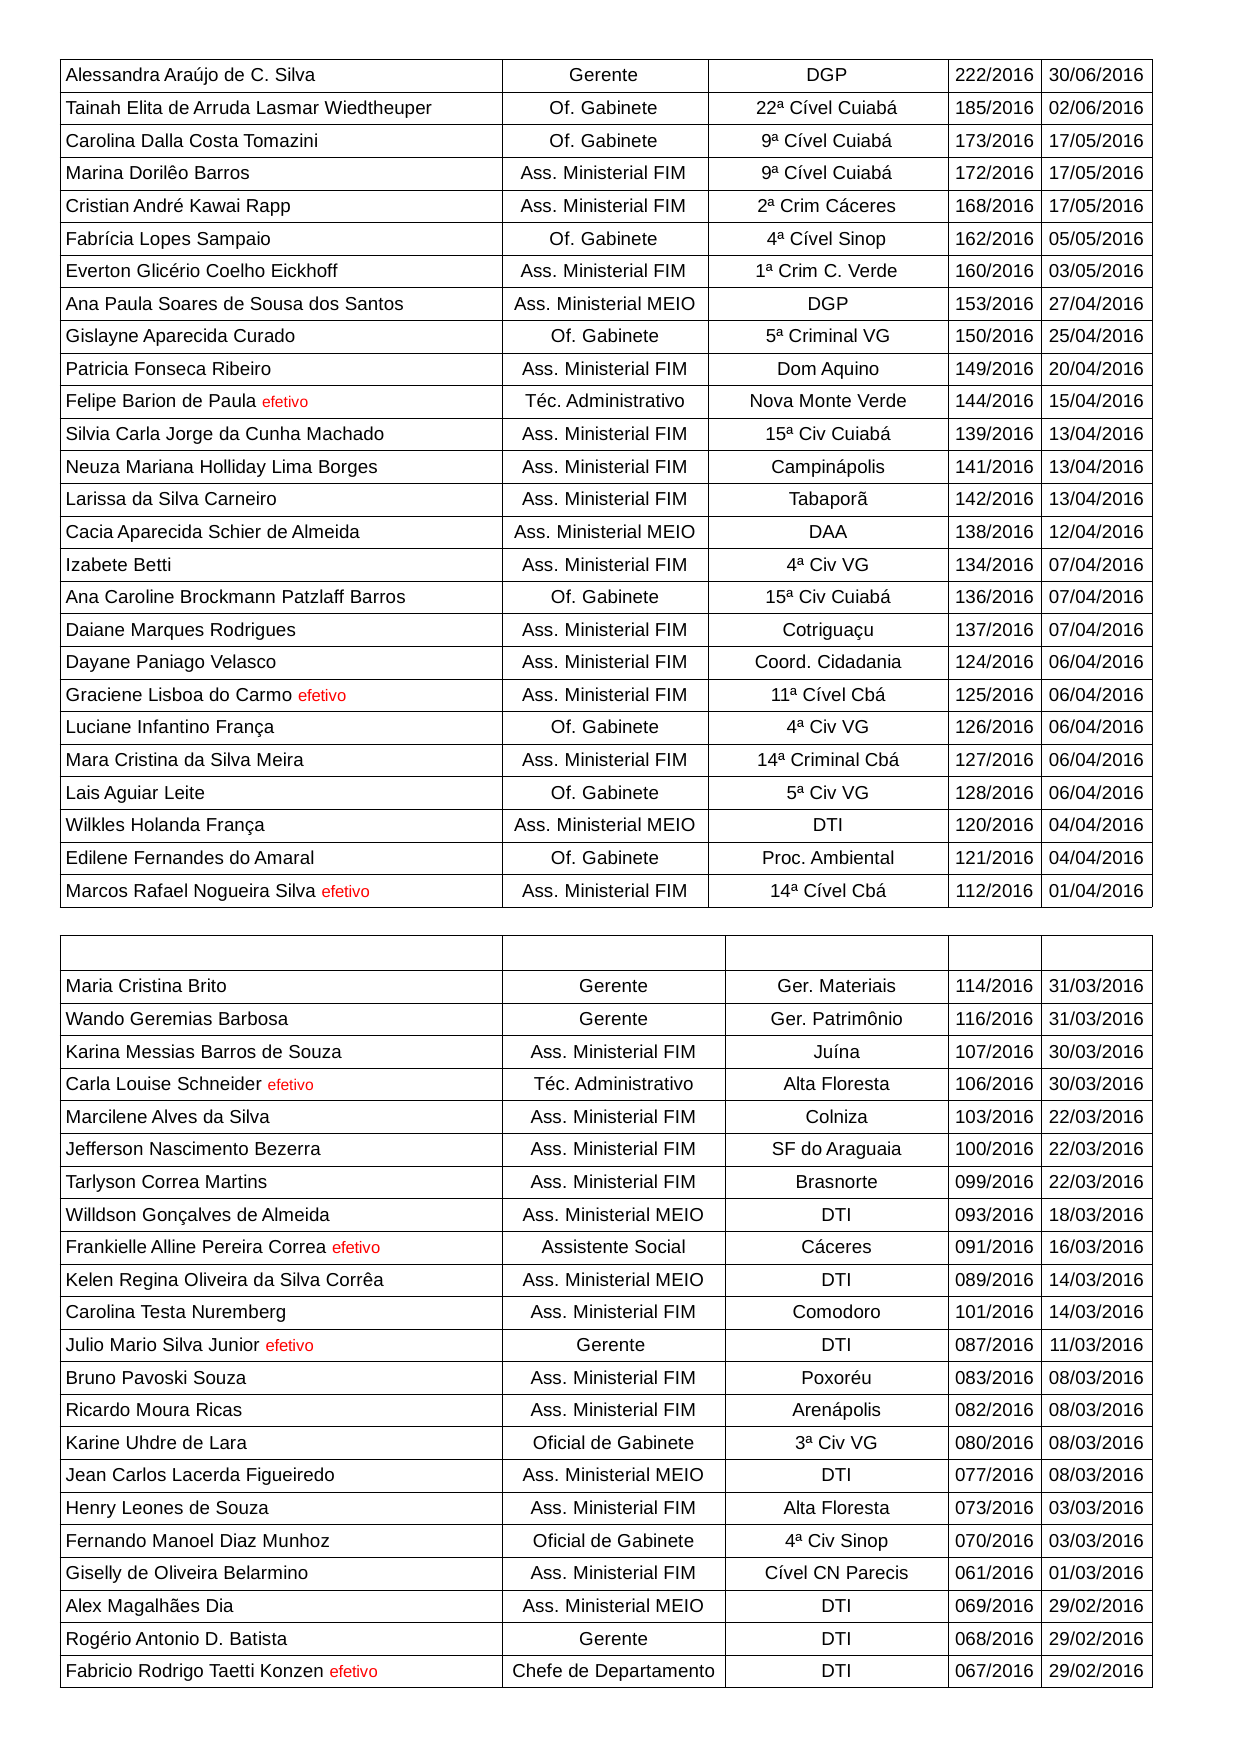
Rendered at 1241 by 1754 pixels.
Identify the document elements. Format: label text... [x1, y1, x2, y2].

table_cell 134/2016 [949, 549, 1041, 581]
table_cell Patricia Fonseca Ribeiro [61, 354, 502, 385]
table_cell Gerente [503, 1623, 725, 1655]
table_cell Ass. Ministerial FIM [503, 1395, 725, 1426]
table_cell DTI [726, 1265, 948, 1296]
table_cell Ass. Ministerial MEIO [503, 1265, 725, 1296]
table_cell 136/2016 [949, 582, 1041, 613]
table_cell 31/03/2016 [1042, 971, 1152, 1003]
table_cell Neuza Mariana Holliday Lima Borges [61, 451, 502, 483]
table_cell Ger. Materiais [726, 971, 948, 1003]
table_cell 125/2016 [949, 680, 1041, 711]
table_cell Karina Messias Barros de Souza [61, 1036, 502, 1068]
table_cell Proc. Ambiental [709, 843, 948, 874]
table_cell Bruno Pavoski Souza [61, 1362, 502, 1394]
table_cell Ass. Ministerial MEIO [503, 1199, 725, 1231]
table_cell Frankielle Alline Pereira Correa efetivo [61, 1232, 502, 1263]
table_cell Alex Magalhães Dia [61, 1591, 502, 1622]
table_cell Of. Gabinete [503, 843, 708, 874]
table_cell 126/2016 [949, 712, 1041, 744]
table_cell Mara Cristina da Silva Meira [61, 745, 502, 776]
table_cell Giselly de Oliveira Belarmino [61, 1558, 502, 1589]
table_cell 127/2016 [949, 745, 1041, 776]
table_cell Coord. Cidadania [709, 647, 948, 678]
table_cell Of. Gabinete [503, 125, 708, 157]
table_cell 08/03/2016 [1042, 1427, 1152, 1459]
table_cell Gerente [503, 1330, 725, 1361]
table_cell Ass. Ministerial FIM [503, 1297, 725, 1329]
table_cell Colniza [726, 1101, 948, 1133]
table_cell Ass. Ministerial FIM [503, 354, 708, 385]
table_cell 5ª Criminal VG [709, 321, 948, 352]
table_cell 06/04/2016 [1042, 680, 1152, 711]
table_cell Cristian André Kawai Rapp [61, 191, 502, 222]
table_cell 30/03/2016 [1042, 1036, 1152, 1068]
table_cell 185/2016 [949, 93, 1041, 124]
table_cell 06/04/2016 [1042, 745, 1152, 776]
table_cell 9ª Cível Cuiabá [709, 158, 948, 189]
table_cell 067/2016 [949, 1656, 1041, 1687]
table_cell 073/2016 [949, 1493, 1041, 1524]
table_cell 160/2016 [949, 256, 1041, 287]
table_cell 4ª Civ Sinop [726, 1525, 948, 1557]
table_cell 107/2016 [949, 1036, 1041, 1068]
table_cell 01/04/2016 [1042, 875, 1152, 907]
table_cell Tabaporã [709, 484, 948, 516]
table_cell 141/2016 [949, 451, 1041, 483]
table_cell Ana Paula Soares de Sousa dos Santos [61, 288, 502, 320]
table_cell Ass. Ministerial MEIO [503, 1460, 725, 1492]
table_cell Jefferson Nascimento Bezerra [61, 1134, 502, 1166]
table_cell 04/04/2016 [1042, 843, 1152, 874]
table_cell 2ª Crim Cáceres [709, 191, 948, 222]
table_cell Tainah Elita de Arruda Lasmar Wiedtheuper [61, 93, 502, 124]
table_cell Ana Caroline Brockmann Patzlaff Barros [61, 582, 502, 613]
table_cell 080/2016 [949, 1427, 1041, 1459]
table_cell Ass. Ministerial FIM [503, 191, 708, 222]
table_cell 04/04/2016 [1042, 810, 1152, 842]
table_cell 093/2016 [949, 1199, 1041, 1231]
table_cell Ass. Ministerial FIM [503, 1558, 725, 1589]
table_cell Marcos Rafael Nogueira Silva efetivo [61, 875, 502, 907]
table_cell 25/04/2016 [1042, 321, 1152, 352]
table_cell 070/2016 [949, 1525, 1041, 1557]
table_cell 17/05/2016 [1042, 158, 1152, 189]
table_cell Larissa da Silva Carneiro [61, 484, 502, 516]
table_header DGP [709, 60, 948, 92]
table_cell Of. Gabinete [503, 93, 708, 124]
table_cell Cível CN Parecis [726, 1558, 948, 1589]
table_cell 14ª Cível Cbá [709, 875, 948, 907]
table_cell DGP [709, 288, 948, 320]
table_cell Cacia Aparecida Schier de Almeida [61, 517, 502, 548]
table_cell Everton Glicério Coelho Eickhoff [61, 256, 502, 287]
table_cell 128/2016 [949, 777, 1041, 809]
table_cell Lais Aguiar Leite [61, 777, 502, 809]
table_header [726, 936, 948, 970]
table_cell Ass. Ministerial FIM [503, 1167, 725, 1198]
table_cell Dayane Paniago Velasco [61, 647, 502, 678]
table_cell Jean Carlos Lacerda Figueiredo [61, 1460, 502, 1492]
table_cell 099/2016 [949, 1167, 1041, 1198]
table_cell Fabricio Rodrigo Taetti Konzen efetivo [61, 1656, 502, 1687]
table_cell Ass. Ministerial FIM [503, 745, 708, 776]
table_cell Dom Aquino [709, 354, 948, 385]
table_cell Rogério Antonio D. Batista [61, 1623, 502, 1655]
table_cell Carla Louise Schneider efetivo [61, 1069, 502, 1100]
table_cell DTI [726, 1656, 948, 1687]
table_cell 172/2016 [949, 158, 1041, 189]
table_cell Ass. Ministerial FIM [503, 875, 708, 907]
table_cell Nova Monte Verde [709, 386, 948, 418]
table_cell Wilkles Holanda França [61, 810, 502, 842]
table_cell DTI [726, 1199, 948, 1231]
table_cell Luciane Infantino França [61, 712, 502, 744]
table_cell 082/2016 [949, 1395, 1041, 1426]
table_cell Gerente [503, 971, 725, 1003]
table_cell Alta Floresta [726, 1069, 948, 1100]
table_cell 11ª Cível Cbá [709, 680, 948, 711]
table_cell 5ª Civ VG [709, 777, 948, 809]
table_cell 16/03/2016 [1042, 1232, 1152, 1263]
table_cell 08/03/2016 [1042, 1395, 1152, 1426]
table_cell Marcilene Alves da Silva [61, 1101, 502, 1133]
table_header [61, 936, 502, 970]
table_cell 17/05/2016 [1042, 125, 1152, 157]
table_cell 14ª Criminal Cbá [709, 745, 948, 776]
table_cell 168/2016 [949, 191, 1041, 222]
table_cell 11/03/2016 [1042, 1330, 1152, 1361]
table_cell Comodoro [726, 1297, 948, 1329]
table_cell Ass. Ministerial FIM [503, 1036, 725, 1068]
table_cell Graciene Lisboa do Carmo efetivo [61, 680, 502, 711]
table_cell 3ª Civ VG [726, 1427, 948, 1459]
table_cell Ass. Ministerial FIM [503, 1101, 725, 1133]
table_cell 173/2016 [949, 125, 1041, 157]
table_cell 15/04/2016 [1042, 386, 1152, 418]
table_cell Ricardo Moura Ricas [61, 1395, 502, 1426]
table_cell Ass. Ministerial FIM [503, 158, 708, 189]
table_header [949, 936, 1041, 970]
table_cell Ass. Ministerial FIM [503, 647, 708, 678]
table_cell 22ª Cível Cuiabá [709, 93, 948, 124]
table_cell DAA [709, 517, 948, 548]
table_cell 03/03/2016 [1042, 1493, 1152, 1524]
table_cell Of. Gabinete [503, 321, 708, 352]
table_cell Poxoréu [726, 1362, 948, 1394]
table_cell Ass. Ministerial MEIO [503, 810, 708, 842]
table_cell 29/02/2016 [1042, 1591, 1152, 1622]
table_cell 4ª Civ VG [709, 549, 948, 581]
table_cell Cotriguaçu [709, 614, 948, 646]
table_cell 137/2016 [949, 614, 1041, 646]
table_cell Téc. Administrativo [503, 1069, 725, 1100]
table_header Alessandra Araújo de C. Silva [61, 60, 502, 92]
table_cell 089/2016 [949, 1265, 1041, 1296]
table_cell 114/2016 [949, 971, 1041, 1003]
table_cell Ass. Ministerial FIM [503, 1134, 725, 1166]
table_header 222/2016 [949, 60, 1041, 92]
table_cell Felipe Barion de Paula efetivo [61, 386, 502, 418]
table_header [1042, 936, 1152, 970]
table_cell 05/05/2016 [1042, 223, 1152, 255]
table_cell 06/04/2016 [1042, 777, 1152, 809]
table_cell Ass. Ministerial FIM [503, 680, 708, 711]
table_cell Daiane Marques Rodrigues [61, 614, 502, 646]
table_cell Ass. Ministerial FIM [503, 549, 708, 581]
table_cell 150/2016 [949, 321, 1041, 352]
table_cell 4ª Cível Sinop [709, 223, 948, 255]
table_cell 22/03/2016 [1042, 1167, 1152, 1198]
table_cell DTI [709, 810, 948, 842]
table_cell 142/2016 [949, 484, 1041, 516]
table_cell 29/02/2016 [1042, 1656, 1152, 1687]
table_cell 29/02/2016 [1042, 1623, 1152, 1655]
table_cell 162/2016 [949, 223, 1041, 255]
table_cell 106/2016 [949, 1069, 1041, 1100]
table_cell 13/04/2016 [1042, 484, 1152, 516]
table_cell Carolina Testa Nuremberg [61, 1297, 502, 1329]
table_cell Kelen Regina Oliveira da Silva Corrêa [61, 1265, 502, 1296]
table_cell Brasnorte [726, 1167, 948, 1198]
table_cell 138/2016 [949, 517, 1041, 548]
table_cell 15ª Civ Cuiabá [709, 582, 948, 613]
table_cell 116/2016 [949, 1004, 1041, 1035]
table_cell Chefe de Departamento [503, 1656, 725, 1687]
table_cell Téc. Administrativo [503, 386, 708, 418]
table_cell 083/2016 [949, 1362, 1041, 1394]
table_cell Ass. Ministerial MEIO [503, 1591, 725, 1622]
table_cell Ass. Ministerial FIM [503, 1362, 725, 1394]
table_cell 15ª Civ Cuiabá [709, 419, 948, 450]
table_cell Ass. Ministerial MEIO [503, 517, 708, 548]
table_cell 120/2016 [949, 810, 1041, 842]
table_cell Of. Gabinete [503, 582, 708, 613]
table_cell Ass. Ministerial FIM [503, 614, 708, 646]
table_cell Ass. Ministerial FIM [503, 484, 708, 516]
table_cell Karine Uhdre de Lara [61, 1427, 502, 1459]
table_cell 1ª Crim C. Verde [709, 256, 948, 287]
table_cell 03/03/2016 [1042, 1525, 1152, 1557]
table_cell Of. Gabinete [503, 223, 708, 255]
table_cell 07/04/2016 [1042, 582, 1152, 613]
table_cell 22/03/2016 [1042, 1134, 1152, 1166]
table_cell DTI [726, 1591, 948, 1622]
table_cell Fernando Manoel Diaz Munhoz [61, 1525, 502, 1557]
table_cell 12/04/2016 [1042, 517, 1152, 548]
table_cell 31/03/2016 [1042, 1004, 1152, 1035]
table_cell 18/03/2016 [1042, 1199, 1152, 1231]
table_cell Gerente [503, 1004, 725, 1035]
table_cell Oficial de Gabinete [503, 1525, 725, 1557]
table_cell 112/2016 [949, 875, 1041, 907]
table_header 30/06/2016 [1042, 60, 1152, 92]
table_cell Edilene Fernandes do Amaral [61, 843, 502, 874]
table_cell DTI [726, 1330, 948, 1361]
table_cell 101/2016 [949, 1297, 1041, 1329]
table_cell 103/2016 [949, 1101, 1041, 1133]
table_cell Willdson Gonçalves de Almeida [61, 1199, 502, 1231]
table_cell 068/2016 [949, 1623, 1041, 1655]
table_cell Henry Leones de Souza [61, 1493, 502, 1524]
table_cell 08/03/2016 [1042, 1460, 1152, 1492]
table_cell 06/04/2016 [1042, 647, 1152, 678]
table_cell Ass. Ministerial FIM [503, 451, 708, 483]
table_cell 124/2016 [949, 647, 1041, 678]
table_cell Arenápolis [726, 1395, 948, 1426]
table_cell 069/2016 [949, 1591, 1041, 1622]
table_header [503, 936, 725, 970]
table_cell Alta Floresta [726, 1493, 948, 1524]
table_cell Izabete Betti [61, 549, 502, 581]
table_cell Marina Dorilêo Barros [61, 158, 502, 189]
table_cell 121/2016 [949, 843, 1041, 874]
table_cell 02/06/2016 [1042, 93, 1152, 124]
table_cell DTI [726, 1460, 948, 1492]
table_cell 30/03/2016 [1042, 1069, 1152, 1100]
table_cell 14/03/2016 [1042, 1297, 1152, 1329]
table_cell 153/2016 [949, 288, 1041, 320]
table_cell Ass. Ministerial FIM [503, 1493, 725, 1524]
table_cell SF do Araguaia [726, 1134, 948, 1166]
table_cell 061/2016 [949, 1558, 1041, 1589]
table_cell 07/04/2016 [1042, 549, 1152, 581]
table_cell Ger. Patrimônio [726, 1004, 948, 1035]
table_header Gerente [503, 60, 708, 92]
table_cell Of. Gabinete [503, 777, 708, 809]
table_cell Assistente Social [503, 1232, 725, 1263]
table_cell Tarlyson Correa Martins [61, 1167, 502, 1198]
table_cell 27/04/2016 [1042, 288, 1152, 320]
table_cell 14/03/2016 [1042, 1265, 1152, 1296]
table_cell 13/04/2016 [1042, 419, 1152, 450]
table_cell Julio Mario Silva Junior efetivo [61, 1330, 502, 1361]
table_cell Carolina Dalla Costa Tomazini [61, 125, 502, 157]
table_cell 9ª Cível Cuiabá [709, 125, 948, 157]
table_cell 08/03/2016 [1042, 1362, 1152, 1394]
table_cell Campinápolis [709, 451, 948, 483]
table_cell 07/04/2016 [1042, 614, 1152, 646]
table_cell Oficial de Gabinete [503, 1427, 725, 1459]
table_cell 077/2016 [949, 1460, 1041, 1492]
table_cell 13/04/2016 [1042, 451, 1152, 483]
table_cell Cáceres [726, 1232, 948, 1263]
table_cell 139/2016 [949, 419, 1041, 450]
table_cell 06/04/2016 [1042, 712, 1152, 744]
table_cell 087/2016 [949, 1330, 1041, 1361]
table_cell Silvia Carla Jorge da Cunha Machado [61, 419, 502, 450]
table_cell 20/04/2016 [1042, 354, 1152, 385]
table_cell 17/05/2016 [1042, 191, 1152, 222]
table_cell 22/03/2016 [1042, 1101, 1152, 1133]
table_cell 01/03/2016 [1042, 1558, 1152, 1589]
table_cell Juína [726, 1036, 948, 1068]
table_cell 4ª Civ VG [709, 712, 948, 744]
table_cell 091/2016 [949, 1232, 1041, 1263]
table_cell Gislayne Aparecida Curado [61, 321, 502, 352]
table_cell 149/2016 [949, 354, 1041, 385]
table_cell Fabrícia Lopes Sampaio [61, 223, 502, 255]
table_cell 144/2016 [949, 386, 1041, 418]
table_cell Maria Cristina Brito [61, 971, 502, 1003]
table_cell Wando Geremias Barbosa [61, 1004, 502, 1035]
table_cell 100/2016 [949, 1134, 1041, 1166]
table_cell Of. Gabinete [503, 712, 708, 744]
table_cell Ass. Ministerial FIM [503, 419, 708, 450]
table_cell Ass. Ministerial MEIO [503, 288, 708, 320]
table_cell 03/05/2016 [1042, 256, 1152, 287]
table_cell DTI [726, 1623, 948, 1655]
table_cell Ass. Ministerial FIM [503, 256, 708, 287]
